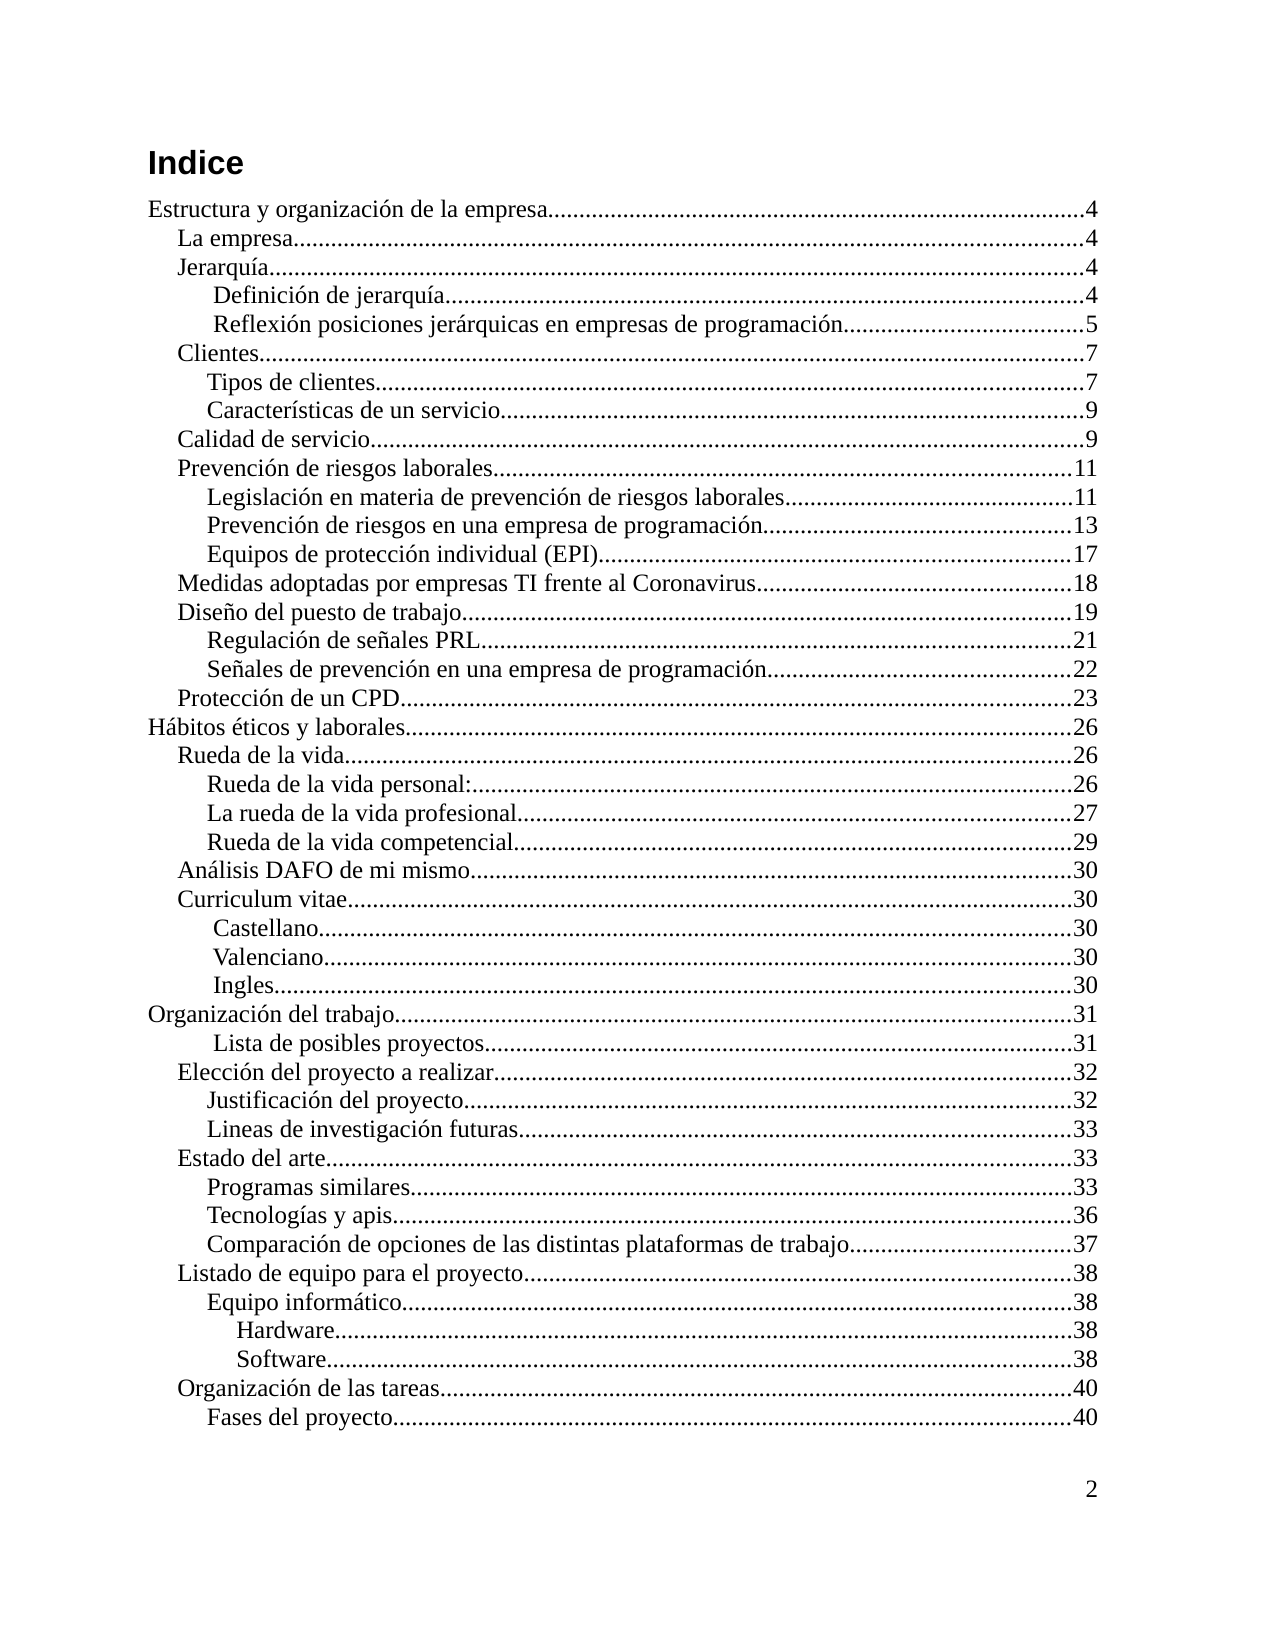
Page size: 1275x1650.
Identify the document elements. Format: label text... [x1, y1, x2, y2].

text Reflexión posiciones jerárquicas en empresas de programación 5 [207, 309, 1098, 338]
text Señales de prevención en una empresa de programación. 22 [207, 654, 1098, 683]
text Listado de equipo para el proyecto 38 [177, 1258, 1098, 1287]
text Organización de las tareas 40 [177, 1373, 1098, 1402]
text Elección del proyecto a realizar 32 [177, 1057, 1098, 1085]
text Análisis DAFO de mi mismo 30 [177, 855, 1098, 884]
text Rueda de la vida 26 [177, 740, 1098, 769]
text Ingles 30 [207, 970, 1098, 999]
subtitle Indice [148, 143, 1098, 182]
text Estructura y organización de la empresa 4 [148, 194, 1098, 223]
text Protección de un CPD 23 [177, 683, 1098, 712]
text Comparación de opciones de las distintas plataformas de trabajo 37 [207, 1229, 1098, 1258]
text Calidad de servicio 9 [177, 424, 1098, 453]
text Fases del proyecto 40 [207, 1402, 1098, 1430]
text Rueda de la vida personal: 26 [207, 769, 1098, 798]
text Prevención de riesgos en una empresa de programación 13 [207, 510, 1098, 539]
text Valenciano 30 [207, 942, 1098, 970]
text Diseño del puesto de trabajo 19 [177, 597, 1098, 625]
text Medidas adoptadas por empresas TI frente al Coronavirus 18 [177, 568, 1098, 597]
text Estado del arte 33 [177, 1143, 1098, 1172]
text Curriculum vitae 30 [177, 884, 1098, 913]
text Clientes 7 [177, 338, 1098, 367]
text La empresa 4 [177, 223, 1098, 252]
text Rueda de la vida competencial 29 [207, 827, 1098, 855]
text Hardware 38 [236, 1315, 1098, 1344]
text Castellano 30 [207, 913, 1098, 942]
text Definición de jerarquía 4 [207, 280, 1098, 309]
text Software 38 [236, 1344, 1098, 1373]
text Organización del trabajo 31 [148, 999, 1098, 1028]
text Prevención de riesgos laborales 11 [177, 453, 1098, 482]
text Tipos de clientes 7 [207, 367, 1098, 395]
text Jerarquía 4 [177, 252, 1098, 280]
text Programas similares 33 [207, 1172, 1098, 1200]
text La rueda de la vida profesional 27 [207, 798, 1098, 827]
text Características de un servicio 9 [207, 395, 1098, 424]
text Equipo informático 38 [207, 1287, 1098, 1315]
text Legislación en materia de prevención de riesgos laborales 11 [207, 482, 1098, 510]
text Lista de posibles proyectos 31 [207, 1028, 1098, 1057]
text Lineas de investigación futuras 33 [207, 1114, 1098, 1143]
text Hábitos éticos y laborales 26 [148, 712, 1098, 740]
text Tecnologías y apis 36 [207, 1200, 1098, 1229]
text Equipos de protección individual (EPI) 17 [207, 539, 1098, 568]
text Justificación del proyecto 32 [207, 1085, 1098, 1114]
text Regulación de señales PRL 21 [207, 625, 1098, 654]
